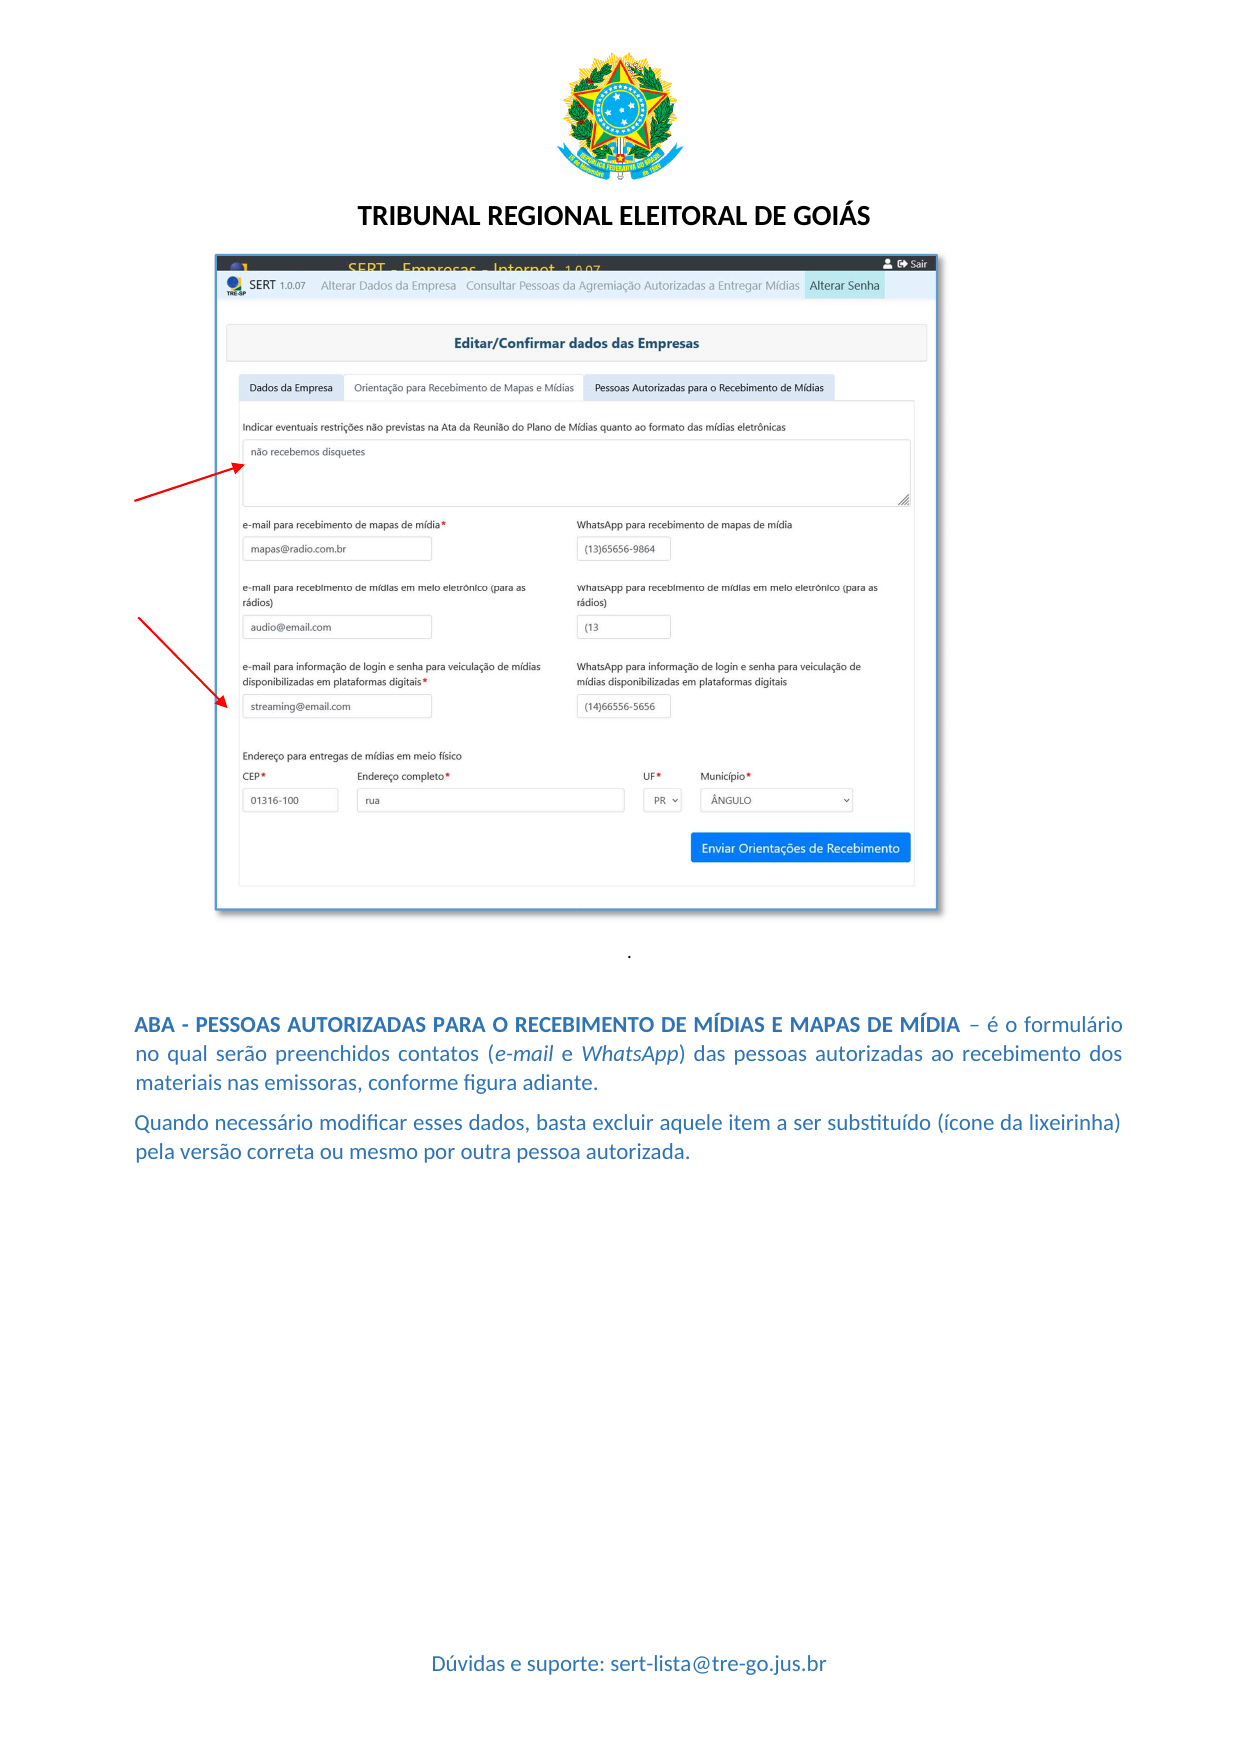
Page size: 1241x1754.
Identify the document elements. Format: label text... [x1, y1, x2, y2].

picture [210, 249, 951, 924]
picture [608, 165, 632, 180]
text ABA - PESSOAS AUTORIZADAS PARA O RECEBIMENTO DE MÍDIAS E MAPAS DE MÍDIA – é o formulário no qual serão preenchidos contatos (e-mail e WhatsApp) das pessoas autorizadas ao recebimento dos materiais nas emissoras, conforme figura adiante. [134, 1010, 1123, 1096]
picture [581, 154, 596, 164]
picture [645, 154, 661, 164]
text Quando necessário modificar esses dados, basta excluir aquele item a ser substituído (ícone da lixeirinha) pela versão correta ou mesmo por outra pessoa autorizada. [134, 1108, 1123, 1165]
picture [556, 52, 684, 180]
picture [210, 477, 214, 691]
text . [136, 941, 1123, 964]
picture [217, 256, 935, 908]
